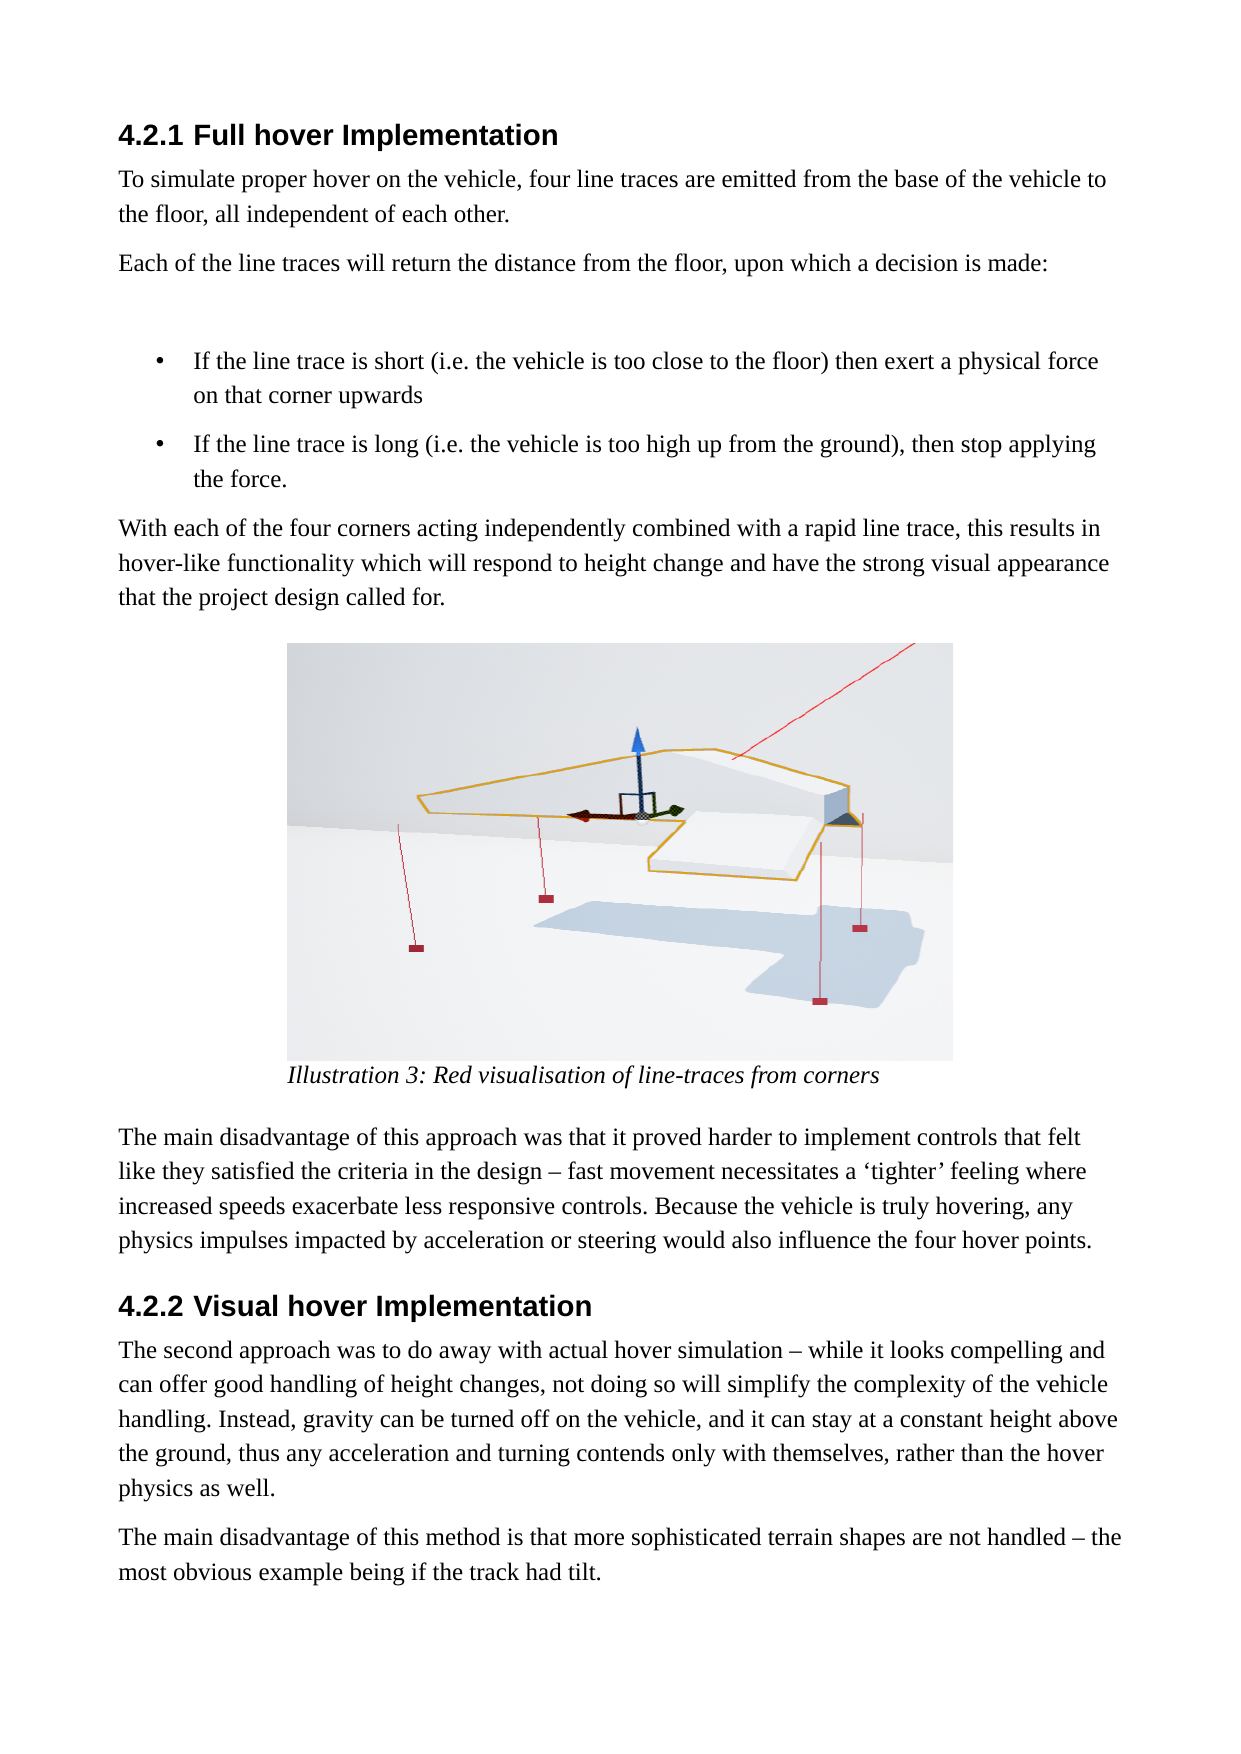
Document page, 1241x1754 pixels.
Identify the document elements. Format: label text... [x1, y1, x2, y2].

text The second approach was to do away with actual hover simulation – while it looks compelling and can offer good handling of height changes, not doing so will simplify the complexity of the vehicle handling. Instead, gravity can be turned off on the vehicle, and it can stay at a constant height above the ground, thus any acceleration and turning contends only with themselves, rather than the hover physics as well. [118, 1335, 1122, 1502]
list If the line trace is short (i.e. the vehicle is too close to the floor) then exert a physical force on that corner upwards [156, 346, 1122, 409]
text Each of the line traces will return the distance from the floor, upon which a decision is made: [118, 248, 1122, 277]
subtitle Full hover Implementation [118, 118, 1122, 152]
text The main disadvantage of this approach was that it proved harder to implement controls that felt like they satisfied the criteria in the design – fast movement necessitates a ‘tighter’ feeling where increased speeds exacerbate less responsive controls. Because the vehicle is truly hovering, any physics impulses impacted by acceleration or steering would also influence the four hover points. [118, 1122, 1122, 1254]
text With each of the four corners acting independently combined with a rapid line trace, this results in hover-like functionality which will respond to height change and have the strong visual appearance that the project design called for. [118, 513, 1122, 611]
text Illustration 3: Red visualisation of line-traces from corners [287, 1061, 953, 1089]
text To simulate proper hover on the vehicle, four line traces are emitted from the base of the vehicle to the floor, all independent of each other. [118, 164, 1122, 228]
list If the line trace is long (i.e. the vehicle is too high up from the ground), then stop applying the force. [156, 429, 1122, 493]
subtitle Visual hover Implementation [118, 1289, 1122, 1323]
text The main disadvantage of this method is that more sophisticated terrain shapes are not handled – the most obvious example being if the track had tilt. [118, 1522, 1122, 1585]
picture [287, 643, 954, 1061]
